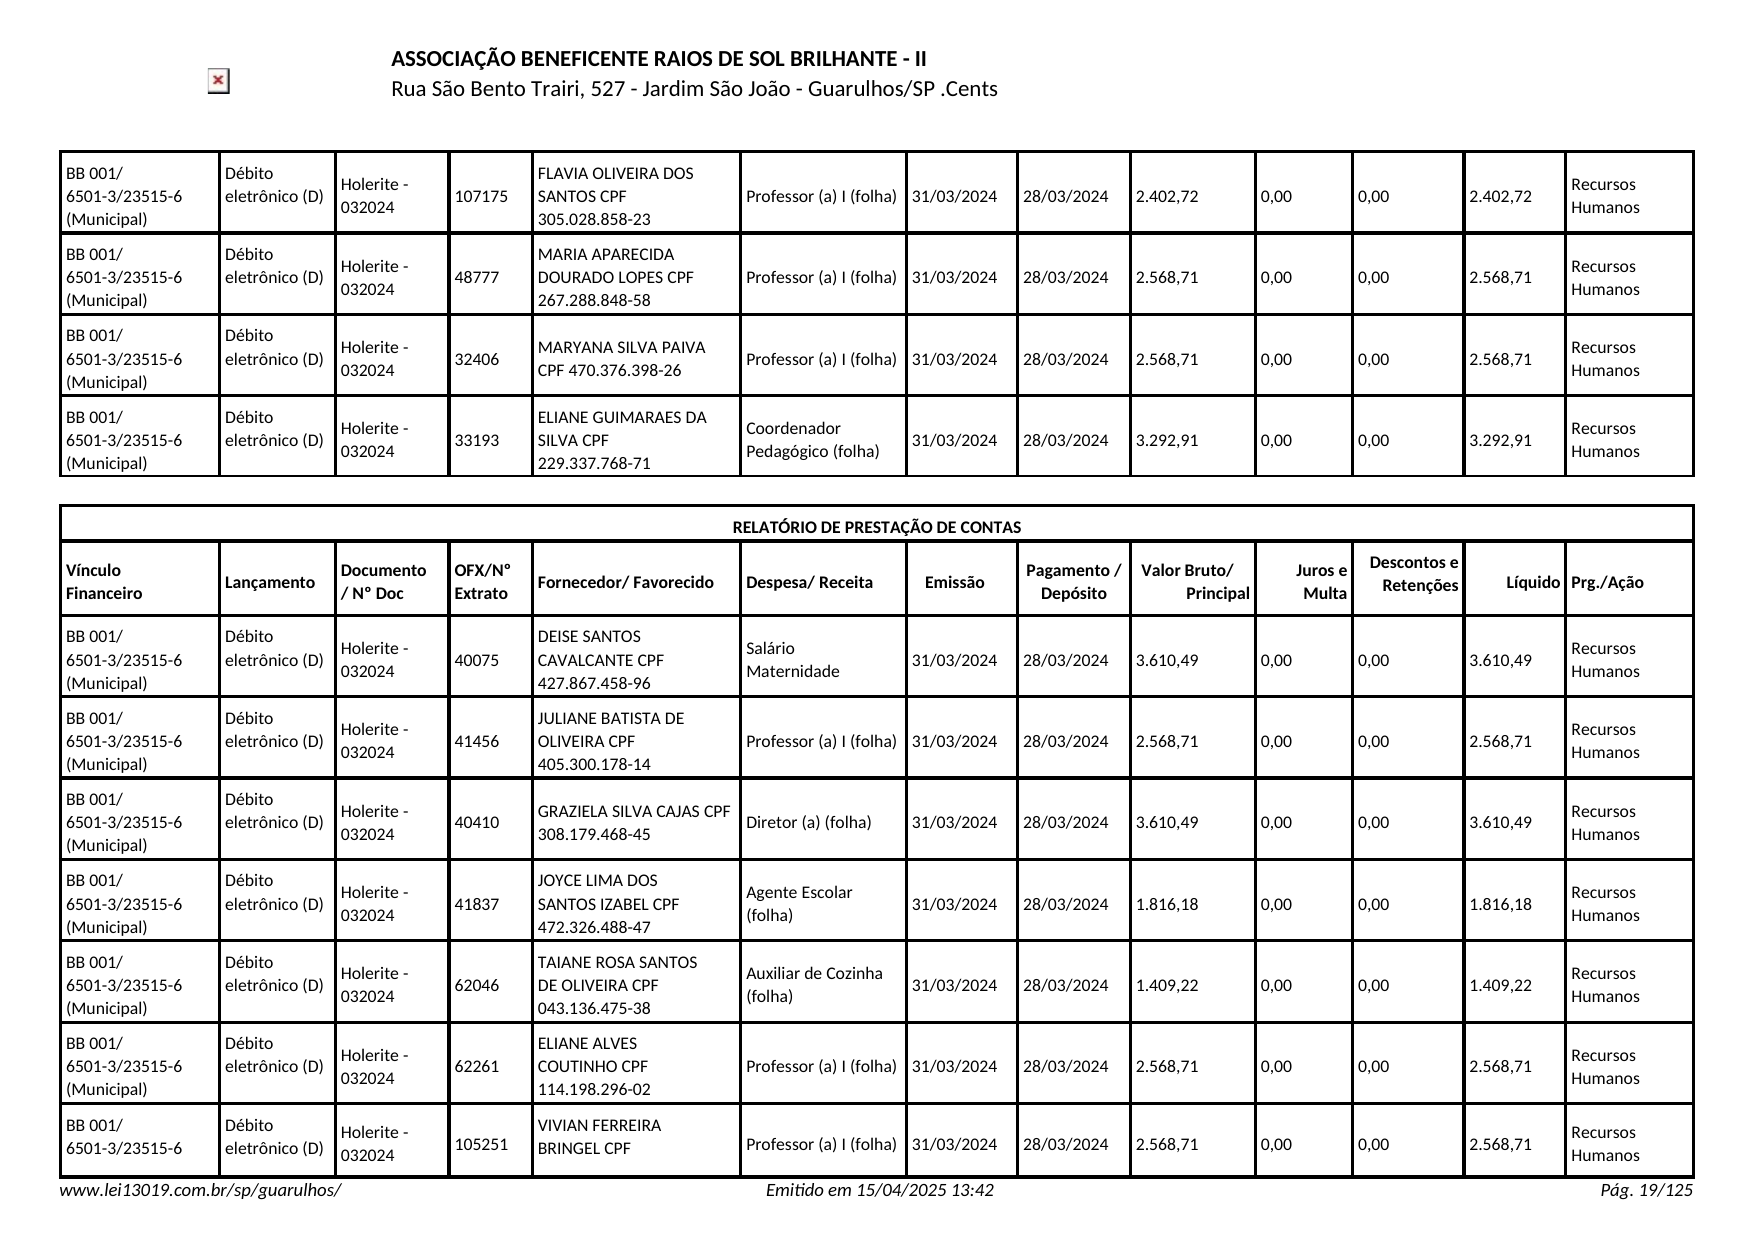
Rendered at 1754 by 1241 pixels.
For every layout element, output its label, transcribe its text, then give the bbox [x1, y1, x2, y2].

table_cell 2.568,71 [1132, 698, 1254, 776]
table_cell Holerite - 032024 [337, 780, 447, 858]
table_cell 0,00 [1354, 235, 1462, 313]
table_cell Recursos Humanos [1567, 780, 1692, 858]
table_header RELATÓRIO DE PRESTAÇÃO DE CONTAS [62, 507, 1692, 539]
table_cell Professor (a) I (folha) [742, 1105, 905, 1175]
table_cell 2.568,71 [1466, 316, 1564, 394]
table_cell BB 001/ 6501-3/23515-6 (Municipal) [62, 397, 218, 475]
table_cell VIVIAN FERREIRA BRINGEL CPF [534, 1105, 739, 1175]
table_cell 31/03/2024 [908, 617, 1016, 695]
table_cell 0,00 [1354, 153, 1462, 231]
table_cell Auxiliar de Cozinha (folha) [742, 942, 905, 1021]
table_cell 0,00 [1257, 1024, 1351, 1102]
table_cell 28/03/2024 [1019, 698, 1129, 776]
table_cell Holerite - 032024 [337, 617, 447, 695]
table_cell BB 001/ 6501-3/23515-6 (Municipal) [62, 153, 218, 231]
table_cell 0,00 [1354, 861, 1462, 939]
table_cell FLAVIA OLIVEIRA DOS SANTOS CPF 305.028.858-23 [534, 153, 739, 231]
table_cell 31/03/2024 [908, 153, 1016, 231]
table_cell Débito eletrônico (D) [221, 397, 334, 475]
table_cell Recursos Humanos [1567, 942, 1692, 1021]
table_cell 48777 [451, 235, 531, 313]
table_cell 31/03/2024 [908, 942, 1016, 1021]
table_cell DEISE SANTOS CAVALCANTE CPF 427.867.458-96 [534, 617, 739, 695]
table_cell Documento / Nº Doc [337, 543, 447, 614]
table_cell Débito eletrônico (D) [221, 942, 334, 1021]
table_cell 41456 [451, 698, 531, 776]
table_cell Débito eletrônico (D) [221, 235, 334, 313]
table_cell Holerite - 032024 [337, 235, 447, 313]
table_cell 40075 [451, 617, 531, 695]
table_cell ELIANE GUIMARAES DA SILVA CPF 229.337.768-71 [534, 397, 739, 475]
table_cell 28/03/2024 [1019, 1024, 1129, 1102]
table_cell 105251 [451, 1105, 531, 1175]
table_cell 0,00 [1257, 780, 1351, 858]
table_cell 31/03/2024 [908, 861, 1016, 939]
table_cell 28/03/2024 [1019, 316, 1129, 394]
table_cell Débito eletrônico (D) [221, 780, 334, 858]
table_cell 28/03/2024 [1019, 153, 1129, 231]
table_cell 2.568,71 [1132, 235, 1254, 313]
table_cell 31/03/2024 [908, 235, 1016, 313]
table_cell 28/03/2024 [1019, 861, 1129, 939]
table_cell 1.816,18 [1466, 861, 1564, 939]
table_cell 28/03/2024 [1019, 1105, 1129, 1175]
table_cell Holerite - 032024 [337, 153, 447, 231]
table_cell GRAZIELA SILVA CAJAS CPF 308.179.468-45 [534, 780, 739, 858]
table_cell Holerite - 032024 [337, 316, 447, 394]
table_cell 31/03/2024 [908, 397, 1016, 475]
table_cell 3.610,49 [1466, 780, 1564, 858]
table_cell 40410 [451, 780, 531, 858]
table_cell Recursos Humanos [1567, 617, 1692, 695]
table_cell Professor (a) I (folha) [742, 316, 905, 394]
table_cell Débito eletrônico (D) [221, 153, 334, 231]
table_cell Holerite - 032024 [337, 397, 447, 475]
table_cell 0,00 [1354, 780, 1462, 858]
table_cell Débito eletrônico (D) [221, 861, 334, 939]
table_cell 28/03/2024 [1019, 942, 1129, 1021]
table_cell 0,00 [1257, 942, 1351, 1021]
table_cell Agente Escolar (folha) [742, 861, 905, 939]
table_cell Professor (a) I (folha) [742, 153, 905, 231]
table_cell OFX/Nº Extrato [451, 543, 531, 614]
table_cell 0,00 [1257, 153, 1351, 231]
table_cell 31/03/2024 [908, 1105, 1016, 1175]
table_cell 0,00 [1257, 235, 1351, 313]
table_cell 0,00 [1257, 1105, 1351, 1175]
table_cell Recursos Humanos [1567, 235, 1692, 313]
table_cell 0,00 [1354, 617, 1462, 695]
table_cell Professor (a) I (folha) [742, 698, 905, 776]
table_cell 28/03/2024 [1019, 397, 1129, 475]
table_cell 1.816,18 [1132, 861, 1254, 939]
table_cell Recursos Humanos [1567, 861, 1692, 939]
table_cell BB 001/ 6501-3/23515-6 (Municipal) [62, 316, 218, 394]
table_cell Débito eletrônico (D) [221, 1105, 334, 1175]
table_cell 31/03/2024 [908, 780, 1016, 858]
table_cell Despesa/ Receita [742, 543, 905, 614]
table_cell 2.568,71 [1466, 698, 1564, 776]
table_cell 2.568,71 [1132, 1024, 1254, 1102]
table_cell Professor (a) I (folha) [742, 235, 905, 313]
table_cell 107175 [451, 153, 531, 231]
table_cell 3.610,49 [1466, 617, 1564, 695]
table_cell 0,00 [1354, 316, 1462, 394]
table_cell 1.409,22 [1132, 942, 1254, 1021]
table_cell Recursos Humanos [1567, 1024, 1692, 1102]
table_cell Líquido [1466, 543, 1564, 614]
table_cell 0,00 [1354, 1024, 1462, 1102]
table_cell TAIANE ROSA SANTOS DE OLIVEIRA CPF 043.136.475-38 [534, 942, 739, 1021]
table_cell Débito eletrônico (D) [221, 617, 334, 695]
table_cell Débito eletrônico (D) [221, 316, 334, 394]
table_cell 0,00 [1354, 698, 1462, 776]
table_cell BB 001/ 6501-3/23515-6 (Municipal) [62, 235, 218, 313]
table_cell Pagamento / Depósito [1019, 543, 1129, 614]
table_cell 0,00 [1257, 698, 1351, 776]
table_cell Salário Maternidade [742, 617, 905, 695]
table_cell BB 001/ 6501-3/23515-6 (Municipal) [62, 780, 218, 858]
table_cell BB 001/ 6501-3/23515-6 [62, 1105, 218, 1175]
table_cell Débito eletrônico (D) [221, 698, 334, 776]
table_cell Descontos e Retenções [1354, 543, 1462, 614]
table_cell 0,00 [1257, 397, 1351, 475]
table_cell 0,00 [1354, 397, 1462, 475]
table_cell Valor Bruto/ Principal [1132, 543, 1254, 614]
table_cell Coordenador Pedagógico (folha) [742, 397, 905, 475]
table_cell Recursos Humanos [1567, 1105, 1692, 1175]
table_cell 0,00 [1257, 617, 1351, 695]
table_cell BB 001/ 6501-3/23515-6 (Municipal) [62, 861, 218, 939]
table_cell Recursos Humanos [1567, 397, 1692, 475]
table_cell 0,00 [1354, 942, 1462, 1021]
table_cell 0,00 [1354, 1105, 1462, 1175]
table_cell Fornecedor/ Favorecido [534, 543, 739, 614]
table_cell Juros e Multa [1257, 543, 1351, 614]
table_cell 41837 [451, 861, 531, 939]
table_cell 28/03/2024 [1019, 235, 1129, 313]
table_cell 2.568,71 [1466, 1024, 1564, 1102]
table_cell Professor (a) I (folha) [742, 1024, 905, 1102]
table_cell 3.610,49 [1132, 780, 1254, 858]
table_cell MARIA APARECIDA DOURADO LOPES CPF 267.288.848-58 [534, 235, 739, 313]
table_cell 2.402,72 [1132, 153, 1254, 231]
table_cell 2.568,71 [1132, 316, 1254, 394]
table_cell MARYANA SILVA PAIVA CPF 470.376.398-26 [534, 316, 739, 394]
table_cell Emissão [908, 543, 1016, 614]
table_cell 3.292,91 [1132, 397, 1254, 475]
table_cell 2.568,71 [1132, 1105, 1254, 1175]
table_cell Lançamento [221, 543, 334, 614]
table_cell 62046 [451, 942, 531, 1021]
table_cell 28/03/2024 [1019, 780, 1129, 858]
table_cell Recursos Humanos [1567, 698, 1692, 776]
table_cell BB 001/ 6501-3/23515-6 (Municipal) [62, 942, 218, 1021]
table_cell ELIANE ALVES COUTINHO CPF 114.198.296-02 [534, 1024, 739, 1102]
table_cell BB 001/ 6501-3/23515-6 (Municipal) [62, 698, 218, 776]
table_cell 3.292,91 [1466, 397, 1564, 475]
table_cell BB 001/ 6501-3/23515-6 (Municipal) [62, 617, 218, 695]
table_cell 2.568,71 [1466, 1105, 1564, 1175]
table_cell Vínculo Financeiro [62, 543, 218, 614]
table_cell Holerite - 032024 [337, 1024, 447, 1102]
table_cell 2.402,72 [1466, 153, 1564, 231]
table_cell 33193 [451, 397, 531, 475]
table_cell Holerite - 032024 [337, 861, 447, 939]
table_cell 31/03/2024 [908, 1024, 1016, 1102]
table_cell Holerite - 032024 [337, 698, 447, 776]
table_cell JULIANE BATISTA DE OLIVEIRA CPF 405.300.178-14 [534, 698, 739, 776]
table_cell 2.568,71 [1466, 235, 1564, 313]
table_cell Recursos Humanos [1567, 153, 1692, 231]
table_cell 3.610,49 [1132, 617, 1254, 695]
table_cell 32406 [451, 316, 531, 394]
table_cell 0,00 [1257, 861, 1351, 939]
table_cell 31/03/2024 [908, 316, 1016, 394]
table_cell Holerite - 032024 [337, 942, 447, 1021]
table_cell 1.409,22 [1466, 942, 1564, 1021]
table_cell 62261 [451, 1024, 531, 1102]
table_cell Débito eletrônico (D) [221, 1024, 334, 1102]
table_cell Holerite - 032024 [337, 1105, 447, 1175]
table_cell 0,00 [1257, 316, 1351, 394]
table_cell Prg./Ação [1567, 543, 1692, 614]
table_cell Diretor (a) (folha) [742, 780, 905, 858]
table_cell BB 001/ 6501-3/23515-6 (Municipal) [62, 1024, 218, 1102]
table_cell Recursos Humanos [1567, 316, 1692, 394]
table_cell 28/03/2024 [1019, 617, 1129, 695]
table_cell 31/03/2024 [908, 698, 1016, 776]
table_cell JOYCE LIMA DOS SANTOS IZABEL CPF 472.326.488-47 [534, 861, 739, 939]
